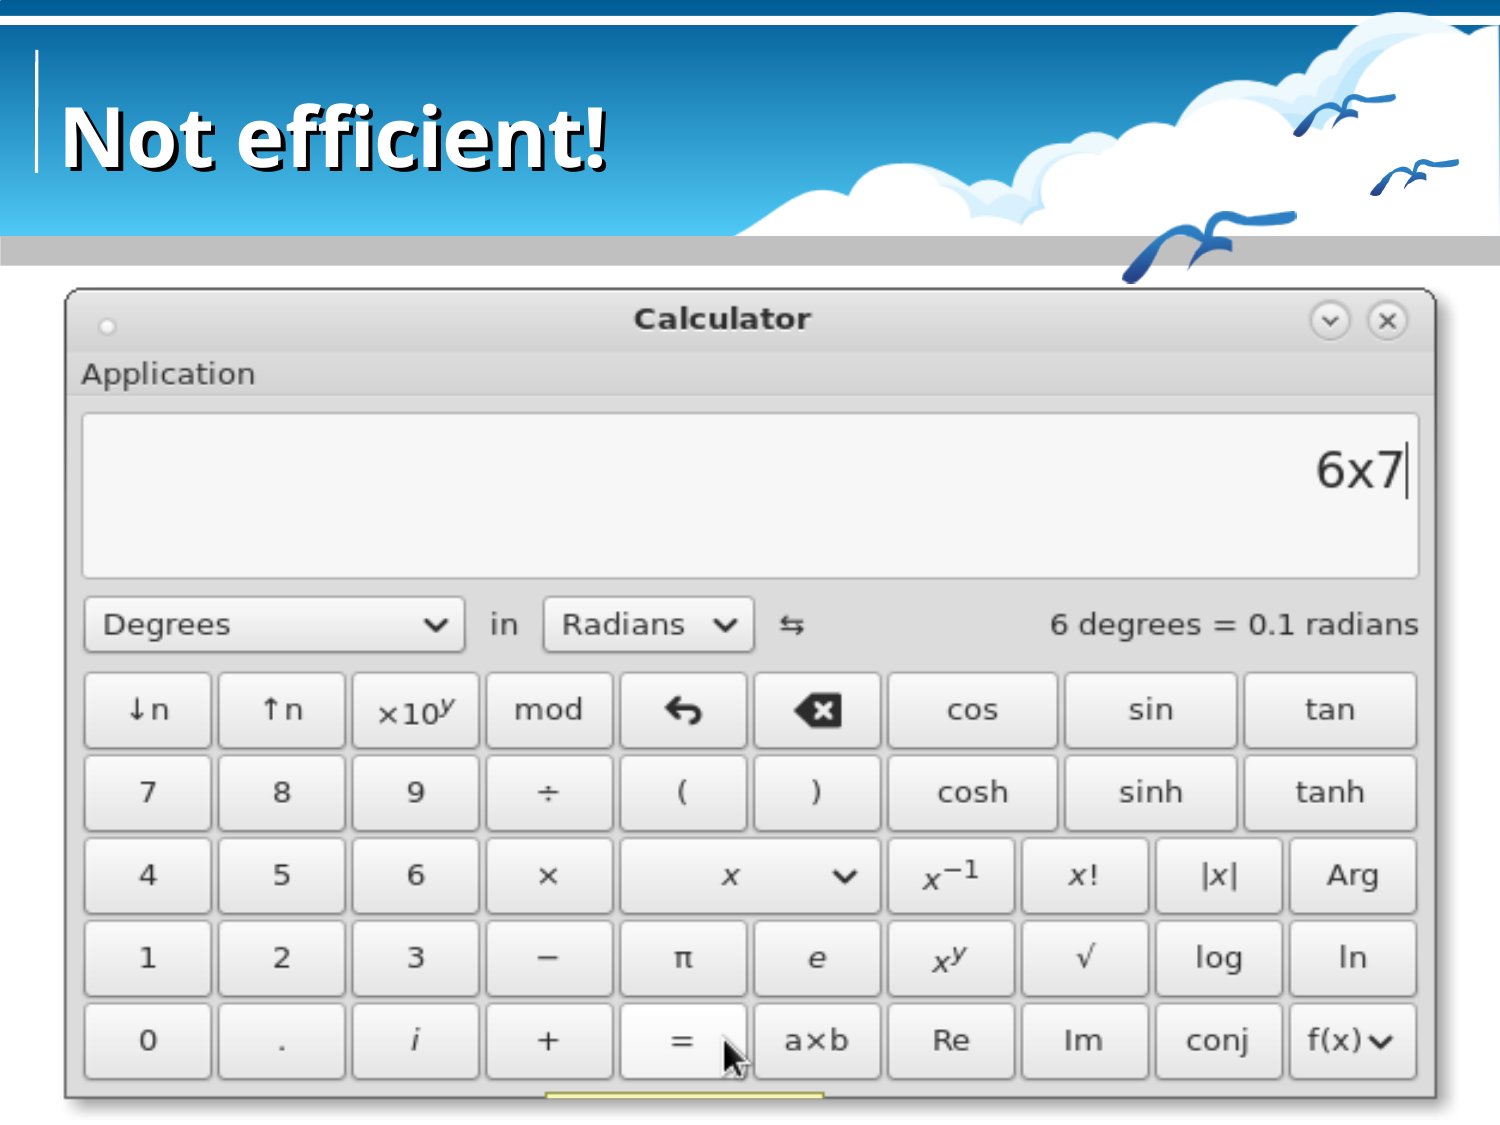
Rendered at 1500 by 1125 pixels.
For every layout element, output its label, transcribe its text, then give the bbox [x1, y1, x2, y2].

picture [53, 12, 1500, 1120]
title Not efficient! [59, 86, 1465, 186]
